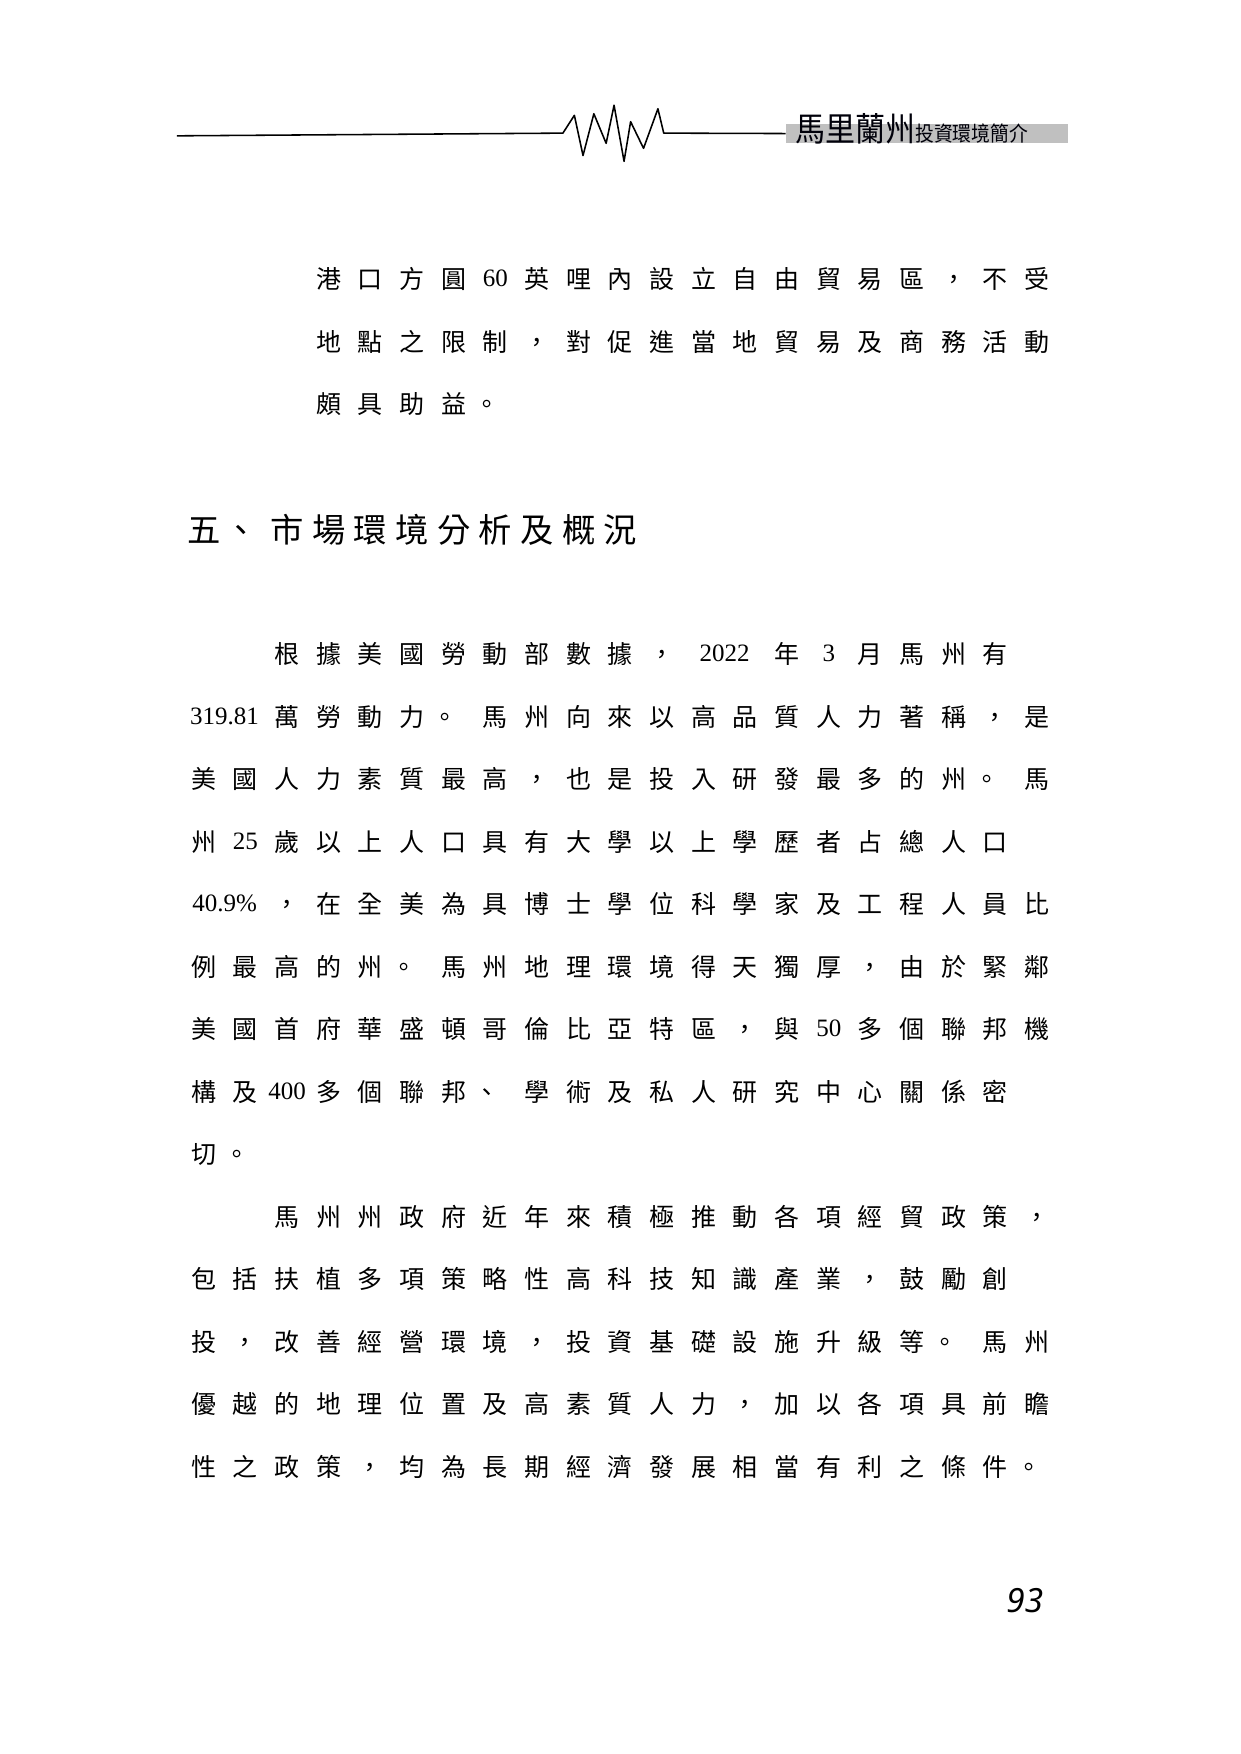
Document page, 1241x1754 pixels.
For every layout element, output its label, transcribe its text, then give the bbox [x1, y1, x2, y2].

text 港口方圓60英哩內設立自由貿易區，不受地點之限制，對促進當地貿易及商務活動頗具助益。 [207, 236, 1058, 424]
text 五、市場環境分析及概況 [183, 486, 1058, 549]
text 根據美國勞動部數據，2022年3月馬州有319.81萬勞動力。馬州向來以高品質人力著稱，是美國人力素質最高，也是投入研發最多的州。馬州25歲以上人口具有大學以上學歷者占總人口40.9%，在全美為具博士學位科學家及工程人員比例最高的州。馬州地理環境得天獨厚，由於緊鄰美國首府華盛頓哥倫比亞特區，與50多個聯邦機構及400多個聯邦、學術及私人研究中心關係密切。 [183, 611, 1058, 1174]
text 馬州州政府近年來積極推動各項經貿政策，包括扶植多項策略性高科技知識產業，鼓勵創投，改善經營環境，投資基礎設施升級等。馬州優越的地理位置及高素質人力，加以各項具前瞻性之政策，均為長期經濟發展相當有利之條件。 [183, 1174, 1058, 1486]
